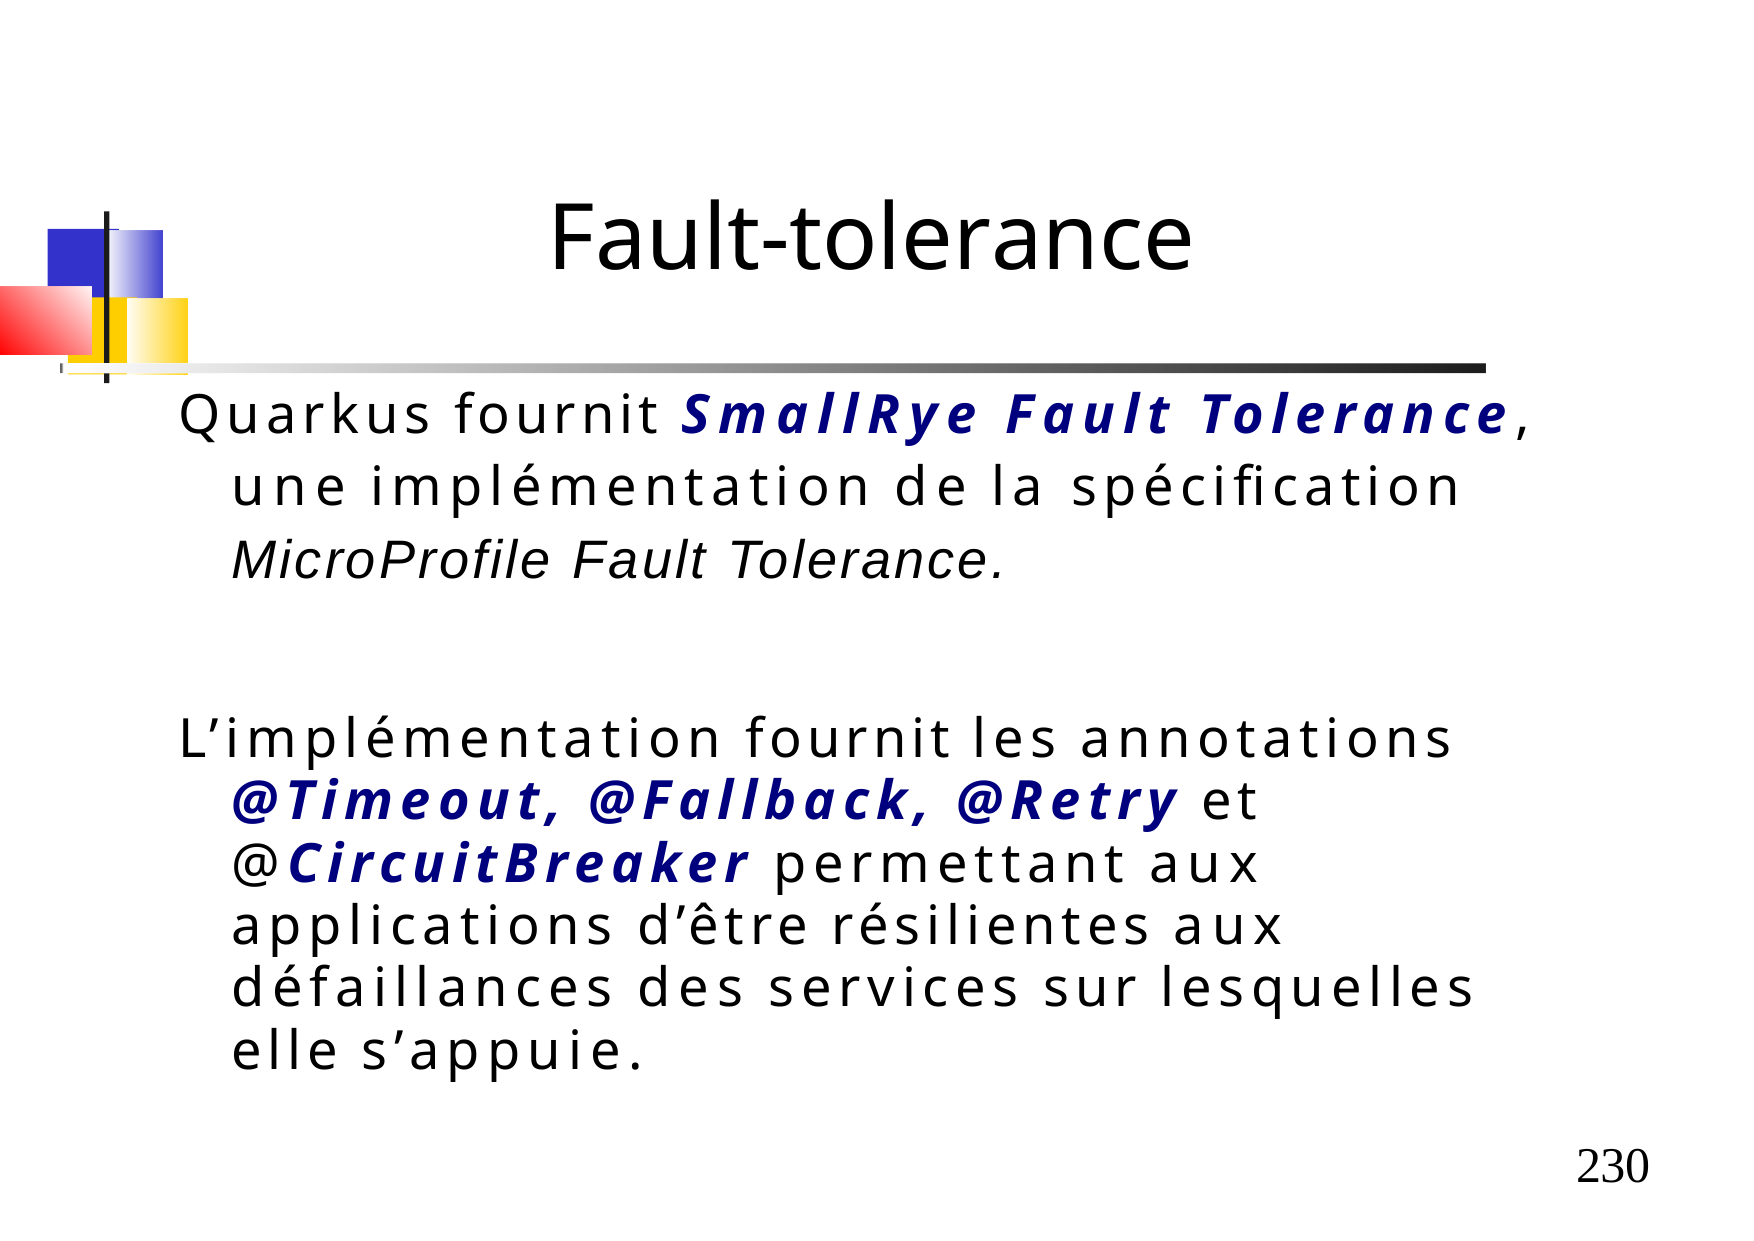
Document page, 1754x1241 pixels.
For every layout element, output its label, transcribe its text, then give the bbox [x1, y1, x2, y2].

picture [60, 229, 179, 384]
picture [0, 285, 92, 355]
title Fault-tolerance [179, 183, 1564, 393]
list Quarkus fournit SmallRye Fault Tolerance, une implémentation de la spécification MicroProfile Fault Tolerance. L’implémentation fournit les annotations @Timeout, @Fallback, @Retry et @CircuitBreaker permettant aux applications d’être résilientes aux défaillances des services sur lesquelles elle s’appuie. [177, 365, 1563, 1241]
slide_number 230 [1569, 1135, 1660, 1241]
